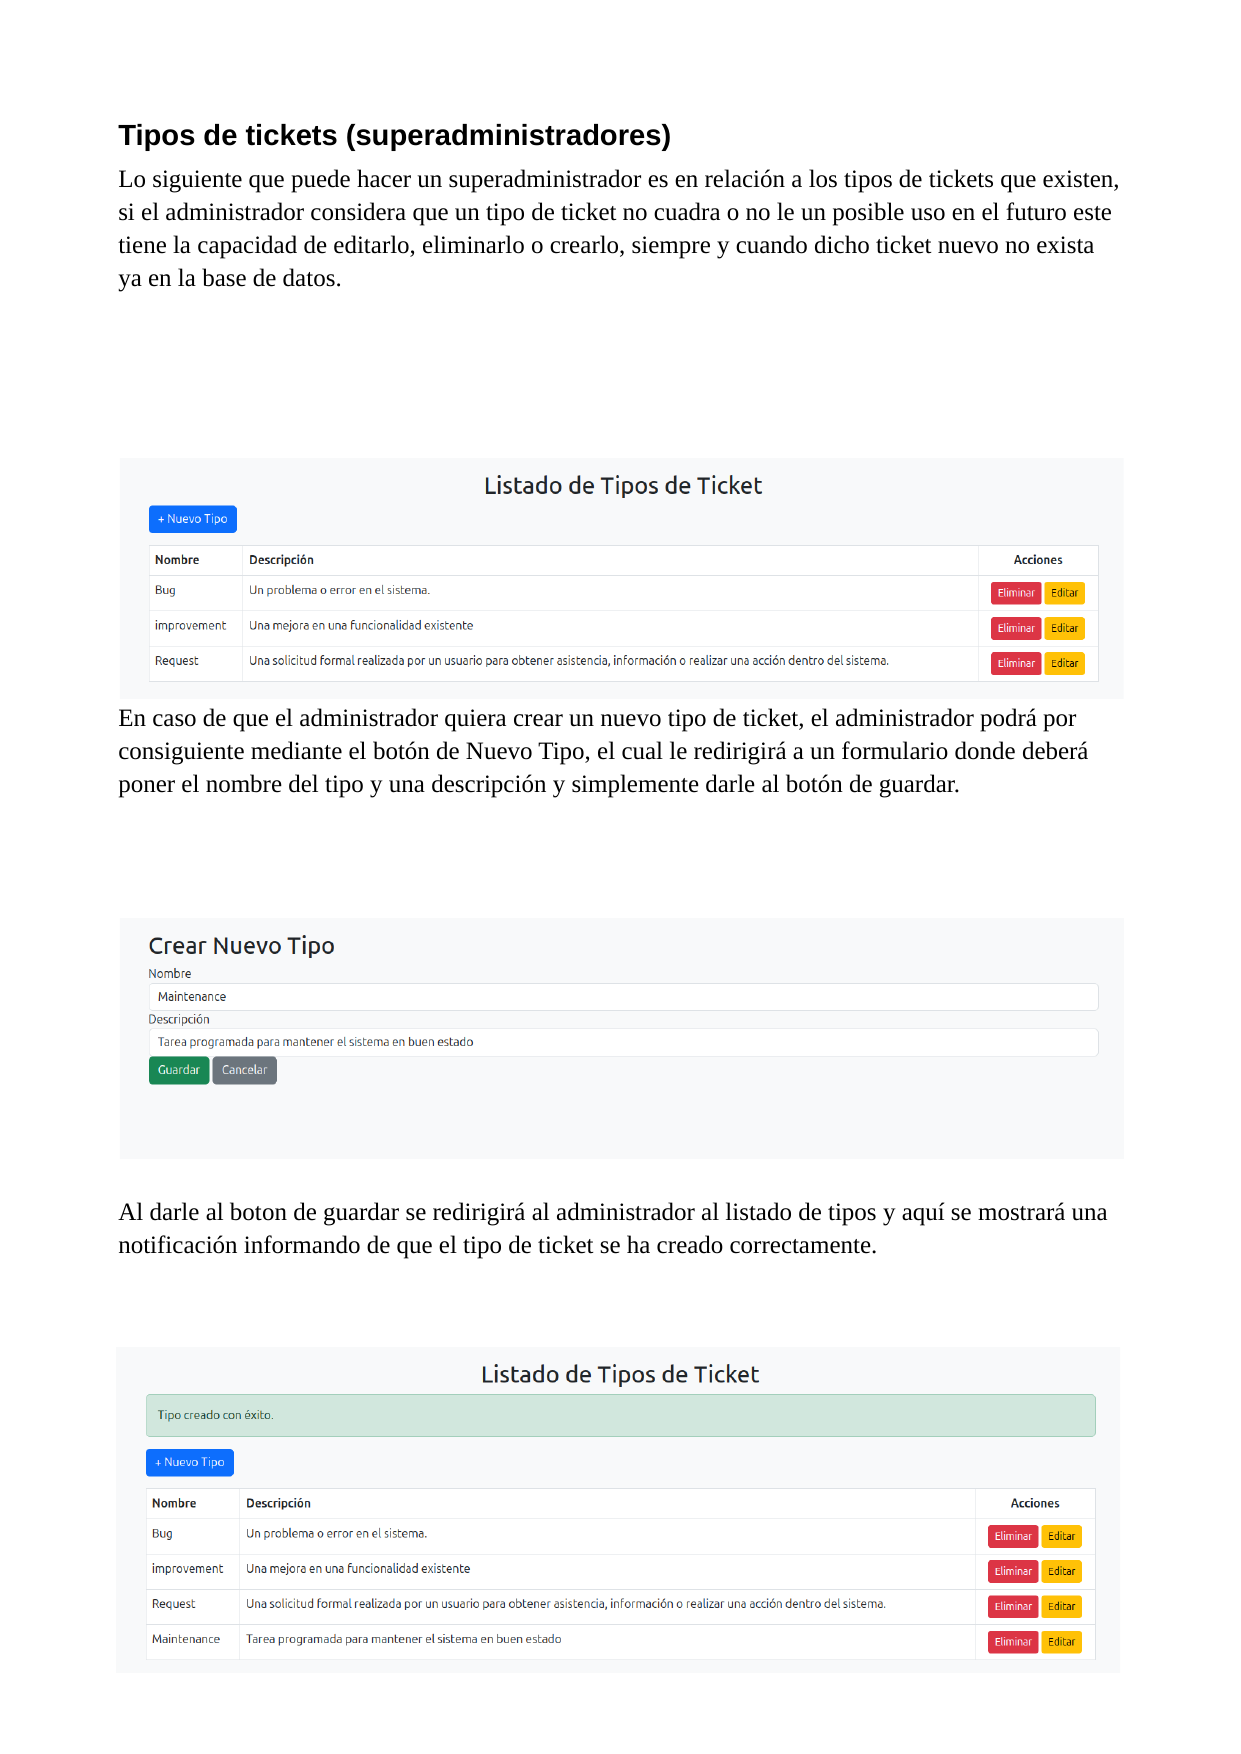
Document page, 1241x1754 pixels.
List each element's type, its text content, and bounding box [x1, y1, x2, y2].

picture [119, 458, 1124, 699]
text Al darle al boton de guardar se redirigirá al administrador al listado de tipos y aquí se mostrará una notificación informando de que el tipo de ticket se ha creado correctamente. [118, 1197, 1122, 1259]
picture [119, 918, 1124, 1159]
text Lo siguiente que puede hacer un superadministrador es en relación a los tipos de tickets que existen, si el administrador considera que un tipo de ticket no cuadra o no le un posible uso en el futuro este tiene la capacidad de editarlo, eliminarlo o crearlo, siempre y cuando dicho ticket nuevo no exista ya en la base de datos. [118, 164, 1122, 292]
text En caso de que el administrador quiera crear un nuevo tipo de ticket, el administrador podrá por consiguiente mediante el botón de Nuevo Tipo, el cual le redirigirá a un formulario donde deberá poner el nombre del tipo y una descripción y simplemente darle al botón de guardar. [118, 692, 1122, 797]
picture [116, 1347, 1121, 1673]
subtitle Tipos de tickets (superadministradores) [118, 118, 1122, 152]
